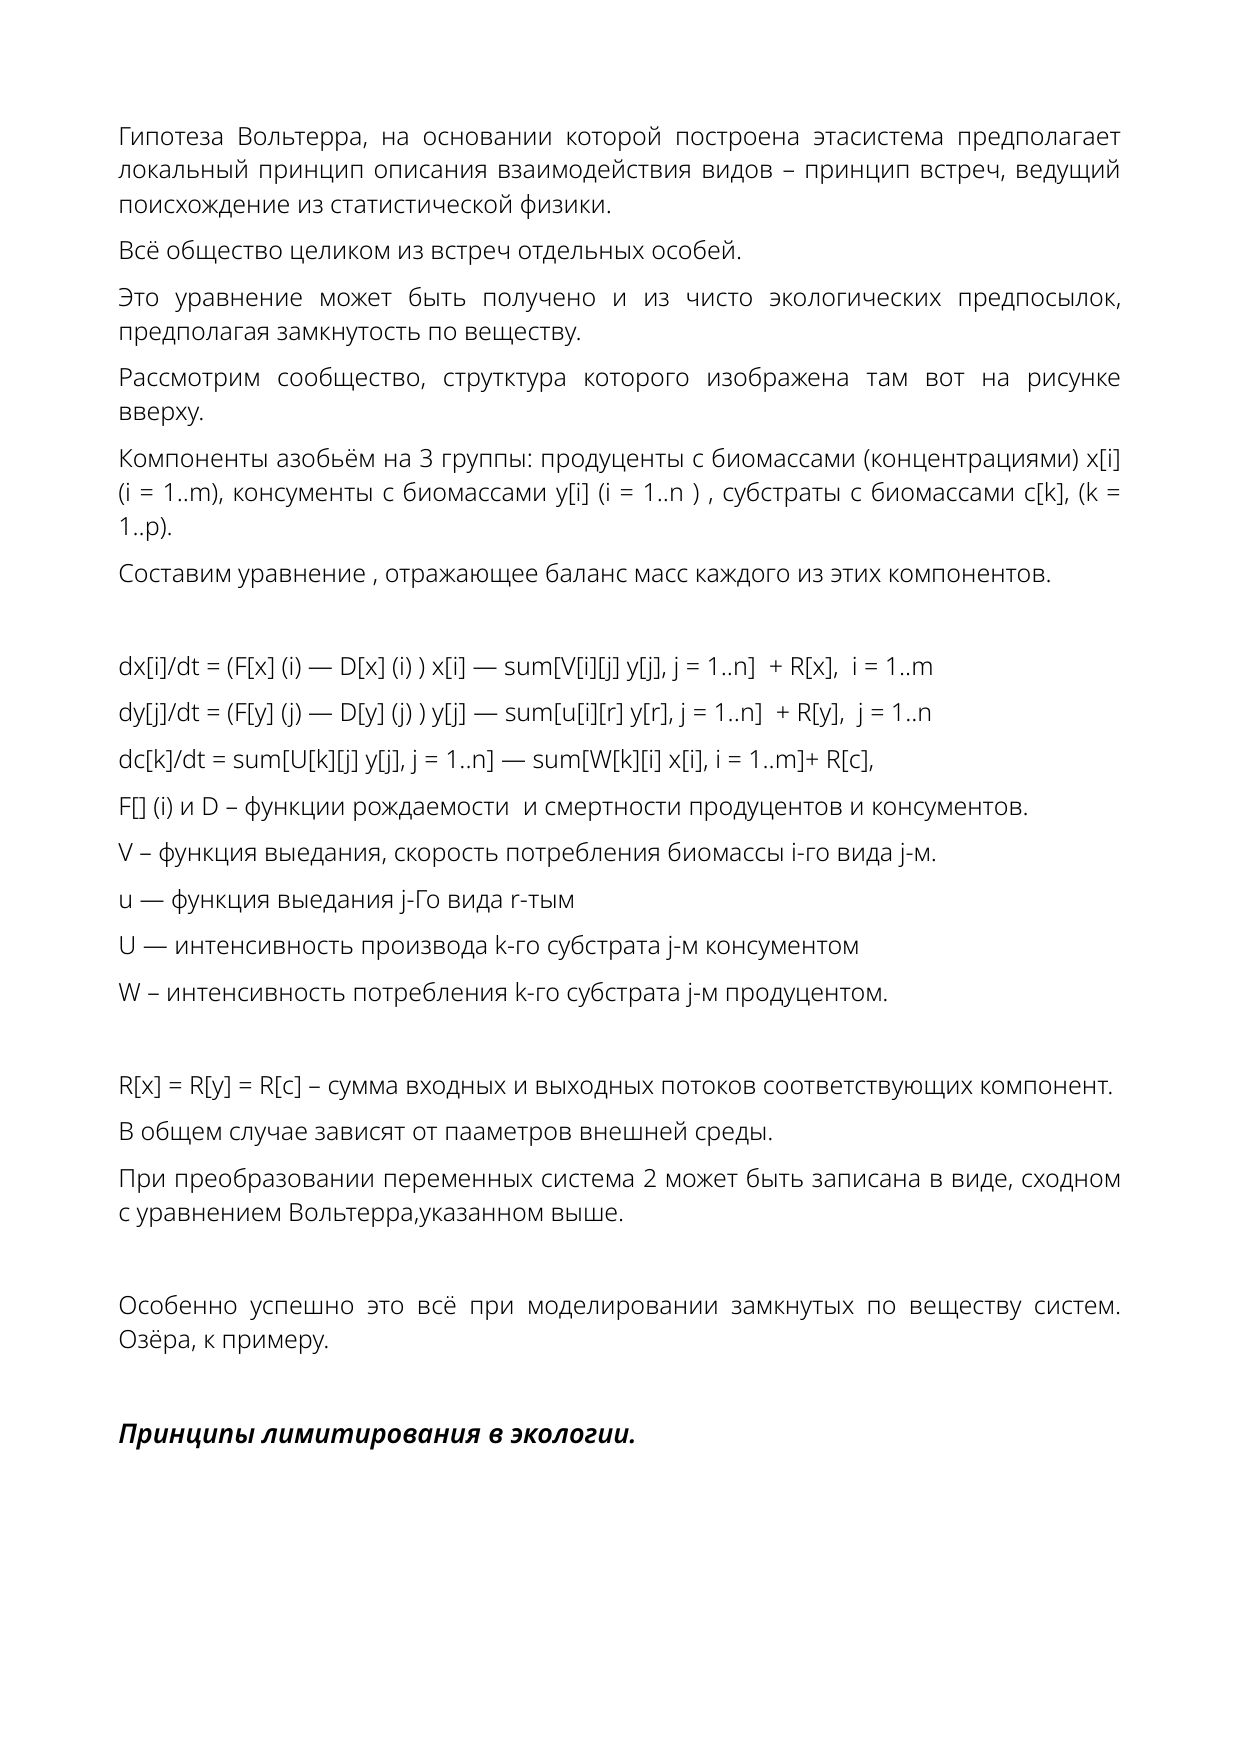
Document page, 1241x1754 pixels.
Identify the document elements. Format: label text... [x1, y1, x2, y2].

text R[x] = R[y] = R[c] – сумма входных и выходных потоков соответствующих компонент. [118, 1067, 1122, 1102]
text V – функция выедания, скорость потребления биомассы i-го вида j-м. [118, 835, 1122, 869]
text Особенно успешно это всё при моделировании замкнутых по веществу систем. Озёра, к примеру. [118, 1288, 1122, 1356]
text U — интенсивность производа k-го субстрата j-м консументом [118, 928, 1122, 962]
text Это уравнение может быть получено и из чисто экологических предпосылок, предполагая замкнутость по веществу. [118, 279, 1122, 347]
text dy[j]/dt = (F[y] (j) — D[y] (j) ) y[j] — sum[u[i][r] y[r], j = 1..n] + R[y], j = 1..n [118, 695, 1122, 729]
text W – интенсивность потребления k-го субстрата j-м продуцентом. [118, 974, 1122, 1008]
text Всё общество целиком из встреч отдельных особей. [118, 233, 1122, 267]
text dx[i]/dt = (F[x] (i) — D[x] (i) ) x[i] — sum[V[i][j] y[j], j = 1..n] + R[x], i = 1..m [118, 648, 1122, 682]
text В общем случае зависят от пааметров внешней среды. [118, 1114, 1122, 1148]
subtitle Принципы лимитирования в экологии. [118, 1415, 1122, 1452]
text При преобразовании переменных система 2 может быть записана в виде, сходном с уравнением Вольтерра,указанном выше. [118, 1161, 1122, 1229]
text dc[k]/dt = sum[U[k][j] y[j], j = 1..n] — sum[W[k][i] x[i], i = 1..m]+ R[c], [118, 742, 1122, 776]
text Гипотеза Вольтерра, на основании которой построена этасистема предполагает локальный принцип описания взаимодействия видов – принцип встреч, ведущий поисхождение из статистической физики. [118, 118, 1122, 220]
text u — функция выедания j-Го вида r-тым [118, 881, 1122, 915]
text Рассмотрим сообщество, струтктура которого изображена там вот на рисунке вверху. [118, 360, 1122, 428]
text F[] (i) и D – функции рождаемости и смертности продуцентов и консументов. [118, 788, 1122, 822]
text Составим уравнение , отражающее баланс масс каждого из этих компонентов. [118, 555, 1122, 589]
text Компоненты азобьём на 3 группы: продуценты с биомассами (концентрациями) x[i] (i = 1..m), консументы с биомассами y[i] (i = 1..n ) , субстраты с биомассами c[k], (k = 1..p). [118, 441, 1122, 543]
